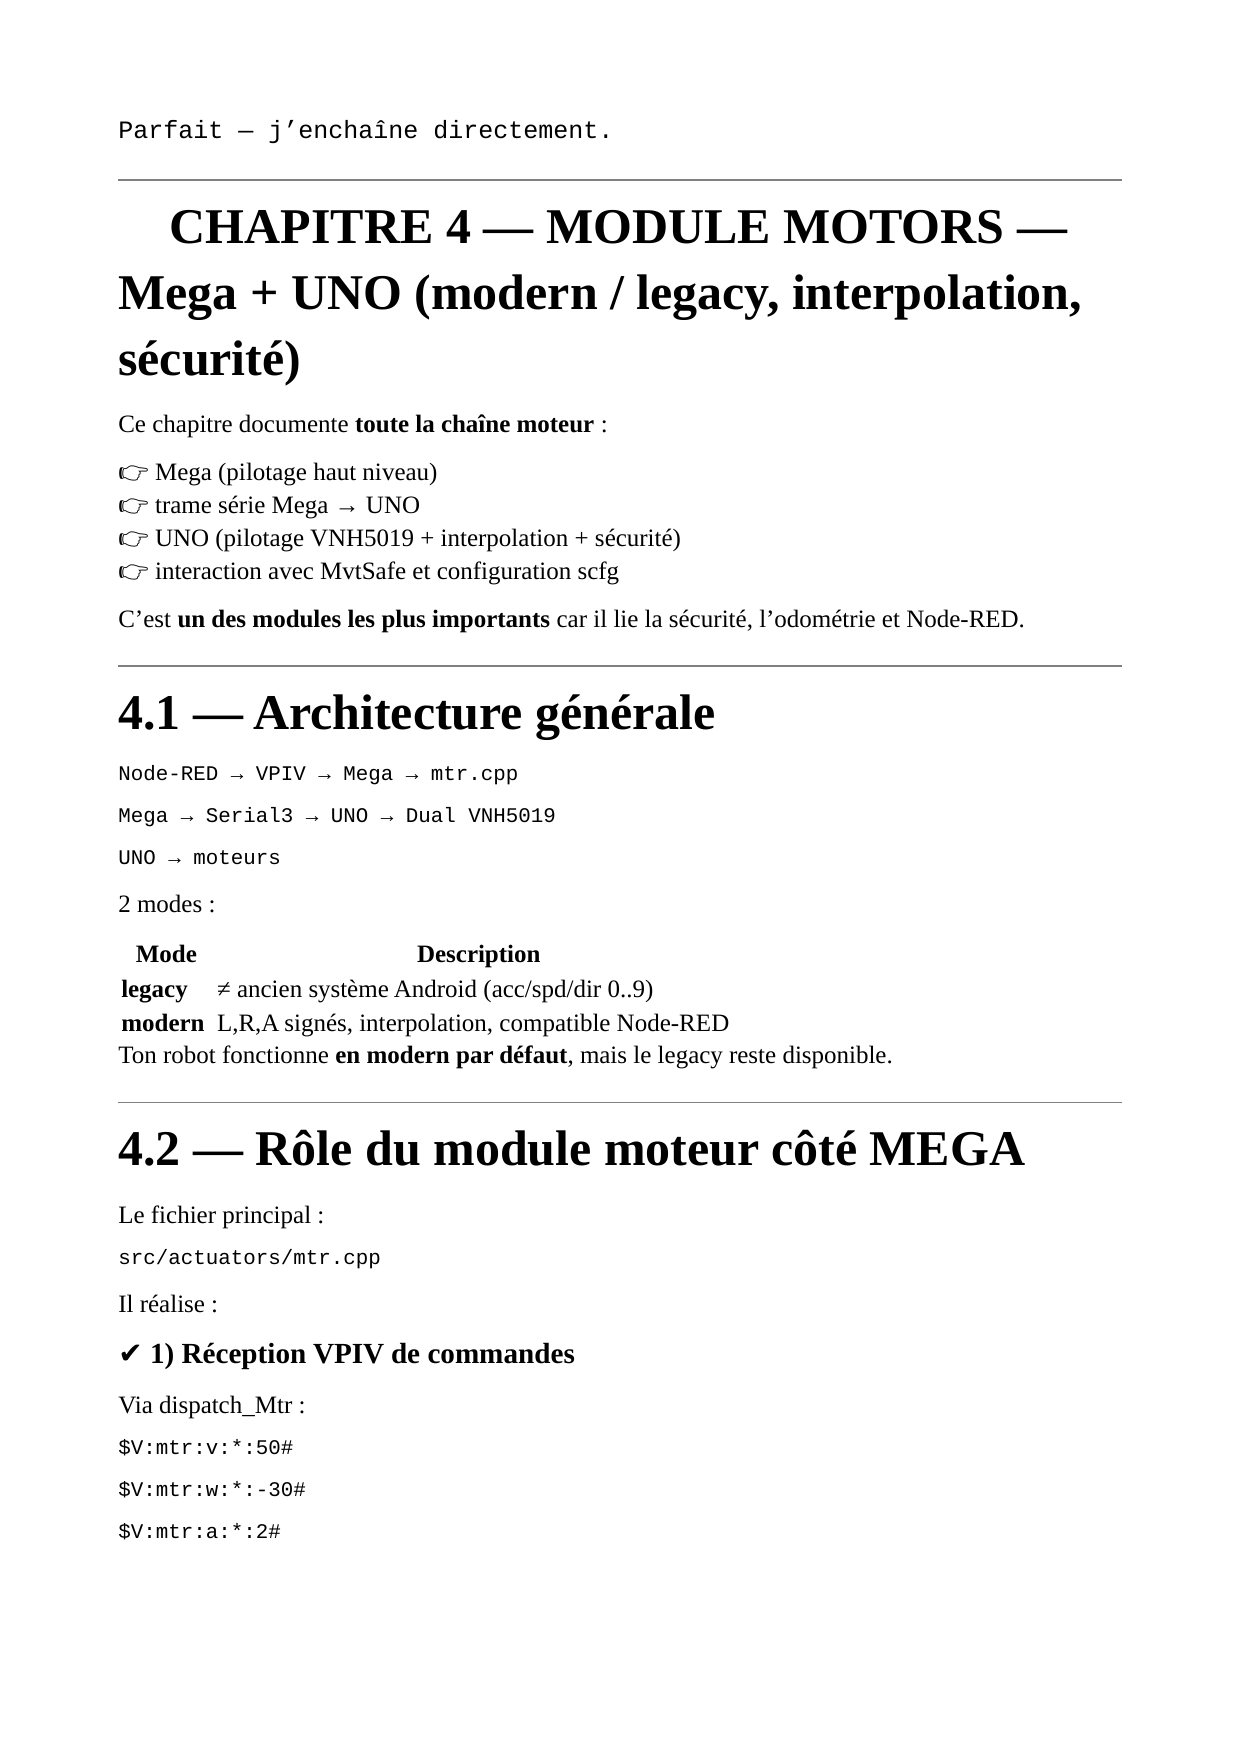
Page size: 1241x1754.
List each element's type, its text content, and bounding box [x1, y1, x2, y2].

text Mega → Serial3 → UNO → Dual VNH5019 [118, 805, 1122, 829]
subtitle 4.2 — Rôle du module moteur côté MEGA [118, 1119, 1122, 1177]
table_cell ≠ ancien système Android (acc/spd/dir 0..9) [214, 971, 743, 1005]
text Parfait — j’enchaîne directement. [118, 118, 1122, 146]
text src/actuators/mtr.cpp [118, 1247, 1122, 1271]
table_header Description [214, 936, 743, 971]
text Ton robot fonctionne en modern par défaut, mais le legacy reste disponible. [118, 1040, 1122, 1069]
text Via dispatch_Mtr : [118, 1390, 1122, 1418]
subtitle ✔️ 1) Réception VPIV de commandes [118, 1337, 1122, 1370]
text Il réalise : [118, 1289, 1122, 1318]
text $V:mtr:w:*:-30# [118, 1479, 1122, 1503]
table_cell legacy [118, 971, 214, 1005]
text Ce chapitre documente toute la chaîne moteur : [118, 409, 1122, 438]
text 👉 Mega (pilotage haut niveau) 👉 trame série Mega → UNO 👉 UNO (pilotage VNH5019 + interpolation + sécurité) 👉 interaction avec MvtSafe et configuration scfg [118, 457, 1122, 585]
text C’est un des modules les plus importants car il lie la sécurité, l’odométrie et Node-RED. [118, 604, 1122, 632]
text Le fichier principal : [118, 1200, 1122, 1228]
subtitle 4.1 — Architecture générale [118, 683, 1122, 740]
text $V:mtr:a:*:2# [118, 1521, 1122, 1544]
table_cell modern [118, 1005, 214, 1040]
text Node-RED → VPIV → Mega → mtr.cpp [118, 763, 1122, 787]
text $V:mtr:v:*:50# [118, 1437, 1122, 1461]
table_cell L,R,A signés, interpolation, compatible Node-RED [214, 1005, 743, 1040]
text 2 modes : [118, 889, 1122, 917]
subtitle 🧱 CHAPITRE 4 — MODULE MOTORS — Mega + UNO (modern / legacy, interpolation, sécurité) [118, 197, 1122, 386]
text UNO → moteurs [118, 847, 1122, 871]
table_header Mode [118, 936, 214, 971]
